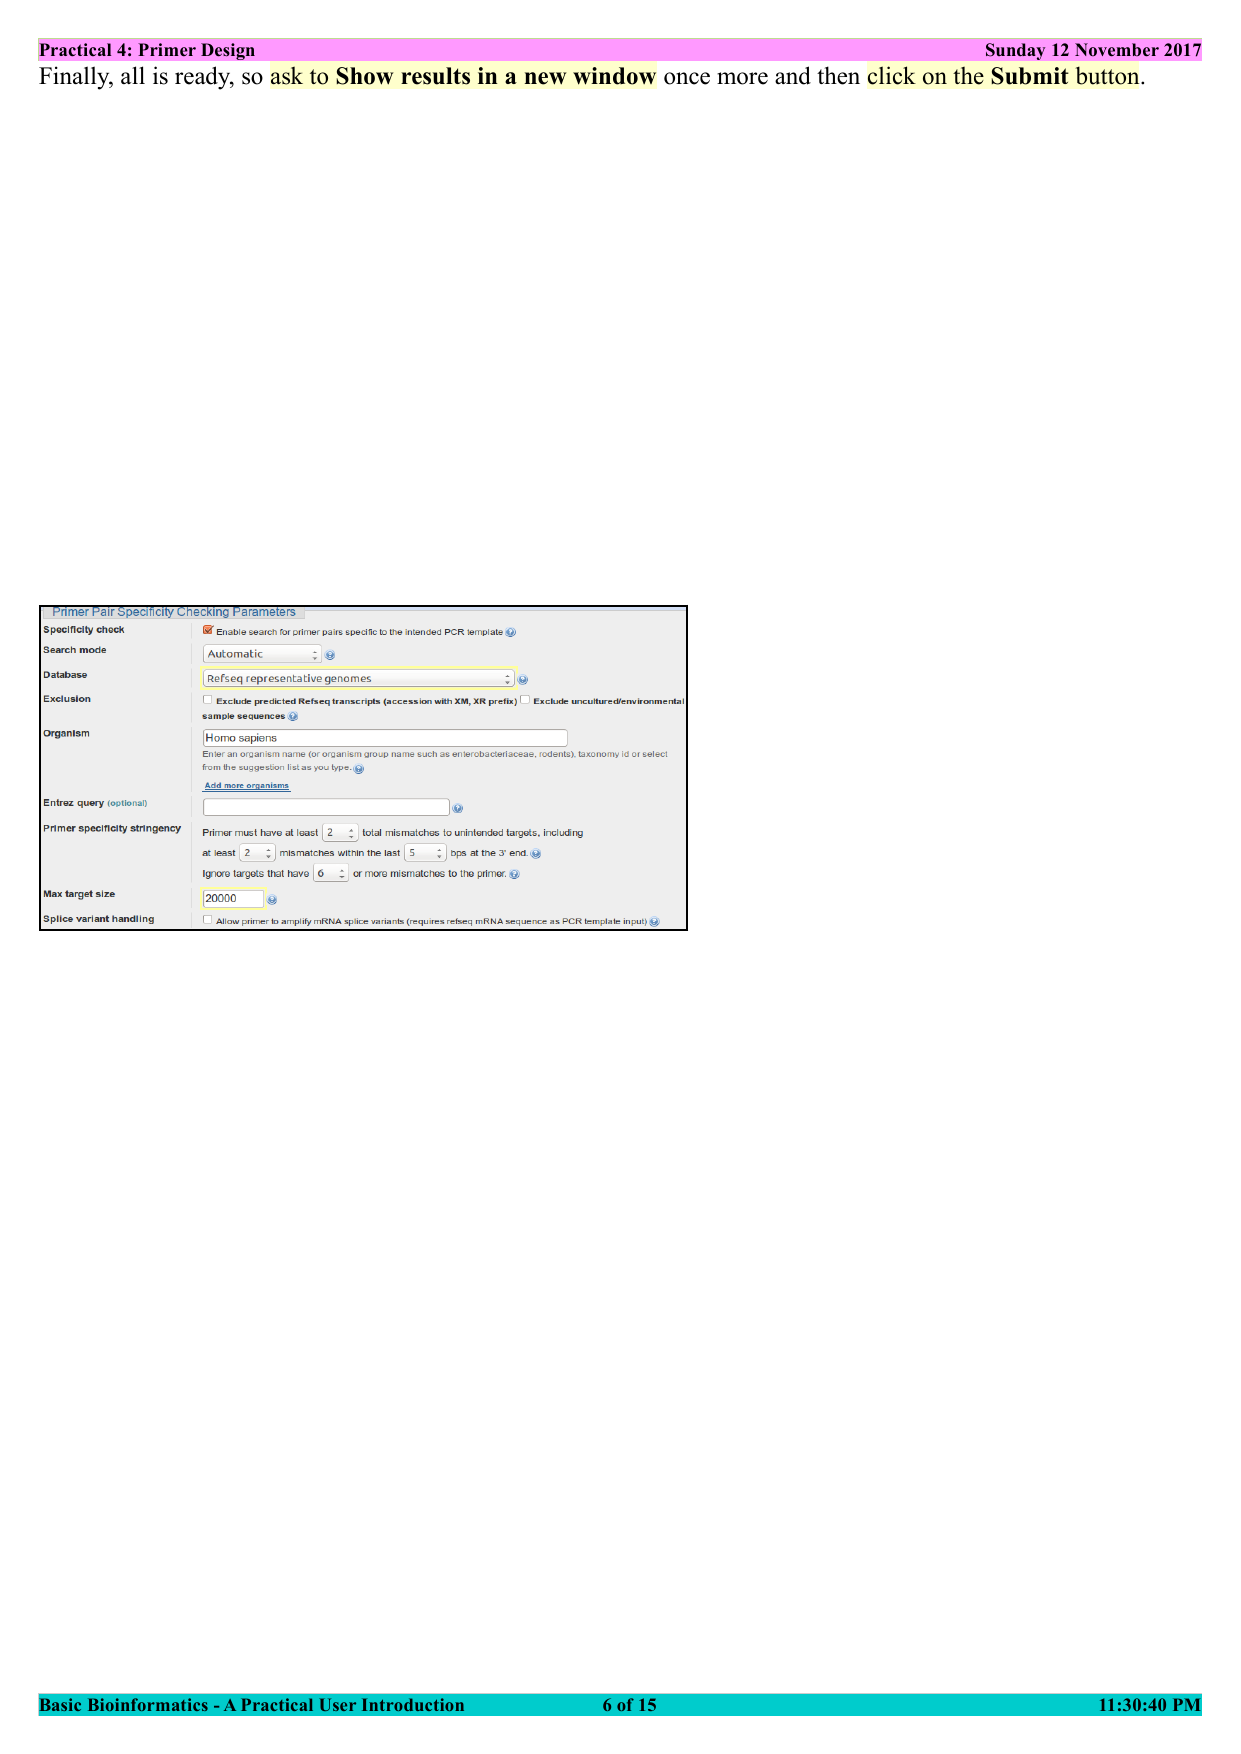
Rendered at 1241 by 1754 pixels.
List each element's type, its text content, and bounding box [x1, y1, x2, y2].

picture [41, 607, 686, 929]
text Finally, all is ready, so ask to Show results in a new window once more and then click on the Submit button. [38, 61, 1202, 89]
